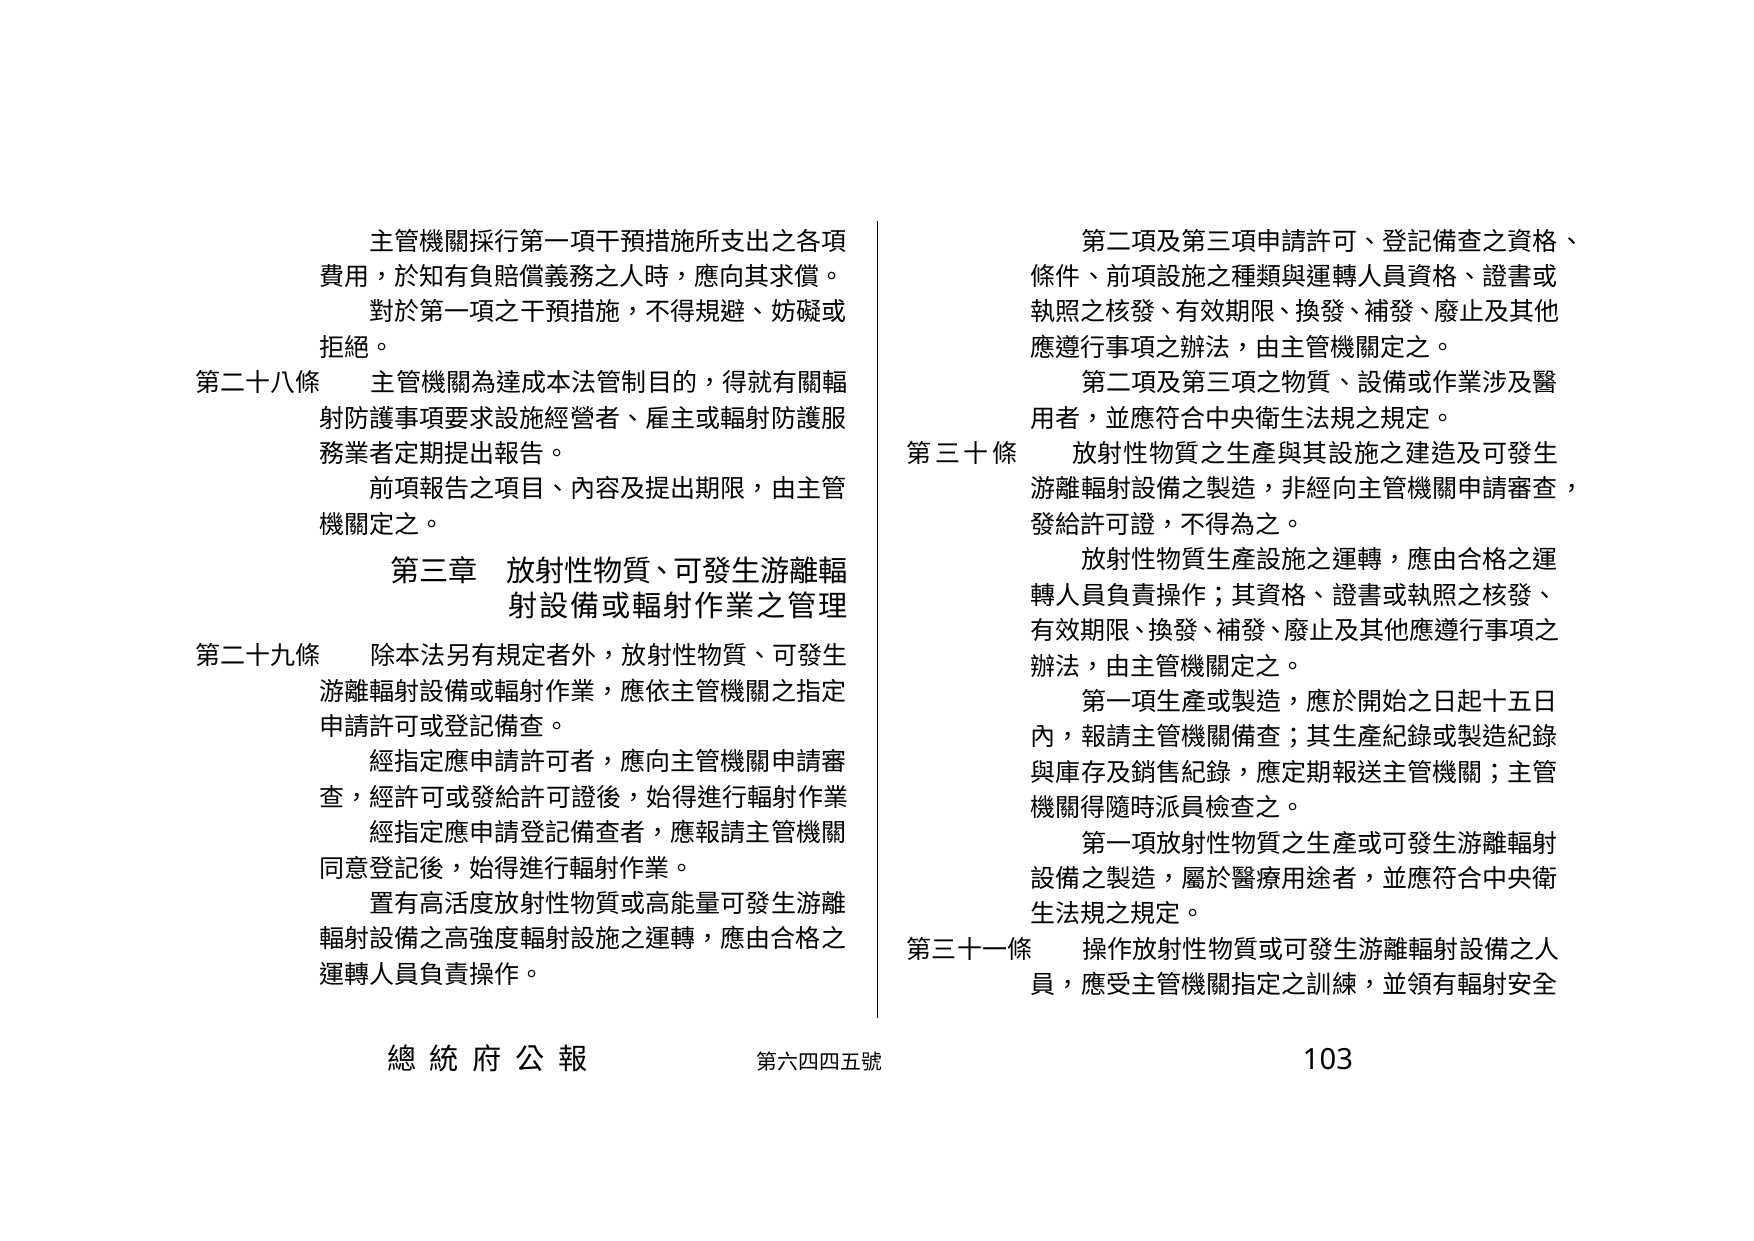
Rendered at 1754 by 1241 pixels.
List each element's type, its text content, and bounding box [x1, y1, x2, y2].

text 經指定應申請登記備查者，應報請主管機關同意登記後，始得進行輻射作業。 [319, 813, 847, 884]
text 第二項及第三項之物質、設備或作業涉及醫用者，並應符合中央衛生法規之規定。 [1031, 363, 1559, 434]
text 對於第一項之干預措施，不得規避、妨礙或拒絕。 [319, 292, 847, 363]
text 放射性物質生產設施之運轉，應由合格之運轉人員負責操作；其資格、證書或執照之核發、有效期限、換發、補發、廢止及其他應遵行事項之辦法，由主管機關定之。 [1031, 540, 1559, 682]
text 置有高活度放射性物質或高能量可發生游離輻射設備之高強度輻射設施之運轉，應由合格之運轉人員負責操作。 [319, 884, 847, 990]
text 第二十九條 除本法另有規定者外，放射性物質、可發生游離輻射設備或輻射作業，應依主管機關之指定申請許可或登記備查。 [195, 636, 847, 742]
text 第二項及第三項申請許可、登記備查之資格、條件、前項設施之種類與運轉人員資格、證書或執照之核發、有效期限、換發、補發、廢止及其他應遵行事項之辦法，由主管機關定之。 [1031, 222, 1559, 363]
text 第二十八條 主管機關為達成本法管制目的，得就有關輻射防護事項要求設施經營者、雇主或輻射防護服務業者定期提出報告。 [195, 363, 847, 469]
text 主管機關採行第一項干預措施所支出之各項費用，於知有負賠償義務之人時，應向其求償。 [319, 222, 847, 292]
text 第三章 放射性物質、可發生游離輻射設備或輻射作業之管理 [390, 553, 847, 624]
text 第一項放射性物質之生產或可發生游離輻射設備之製造，屬於醫療用途者，並應符合中央衛生法規之規定。 [1031, 824, 1559, 930]
text 前項報告之項目、內容及提出期限，由主管機關定之。 [319, 469, 847, 540]
text 第三十一條 操作放射性物質或可發生游離輻射設備之人員，應受主管機關指定之訓練，並領有輻射安全 [907, 930, 1559, 1001]
text 經指定應申請許可者，應向主管機關申請審查，經許可或發給許可證後，始得進行輻射作業。 [319, 742, 847, 813]
text 第三十條 放射性物質之生產與其設施之建造及可發生游離輻射設備之製造，非經向主管機關申請審查，發給許可證，不得為之。 [907, 434, 1559, 540]
text 第一項生產或製造，應於開始之日起十五日內，報請主管機關備查；其生產紀錄或製造紀錄與庫存及銷售紀錄，應定期報送主管機關；主管機關得隨時派員檢查之。 [1031, 682, 1559, 824]
